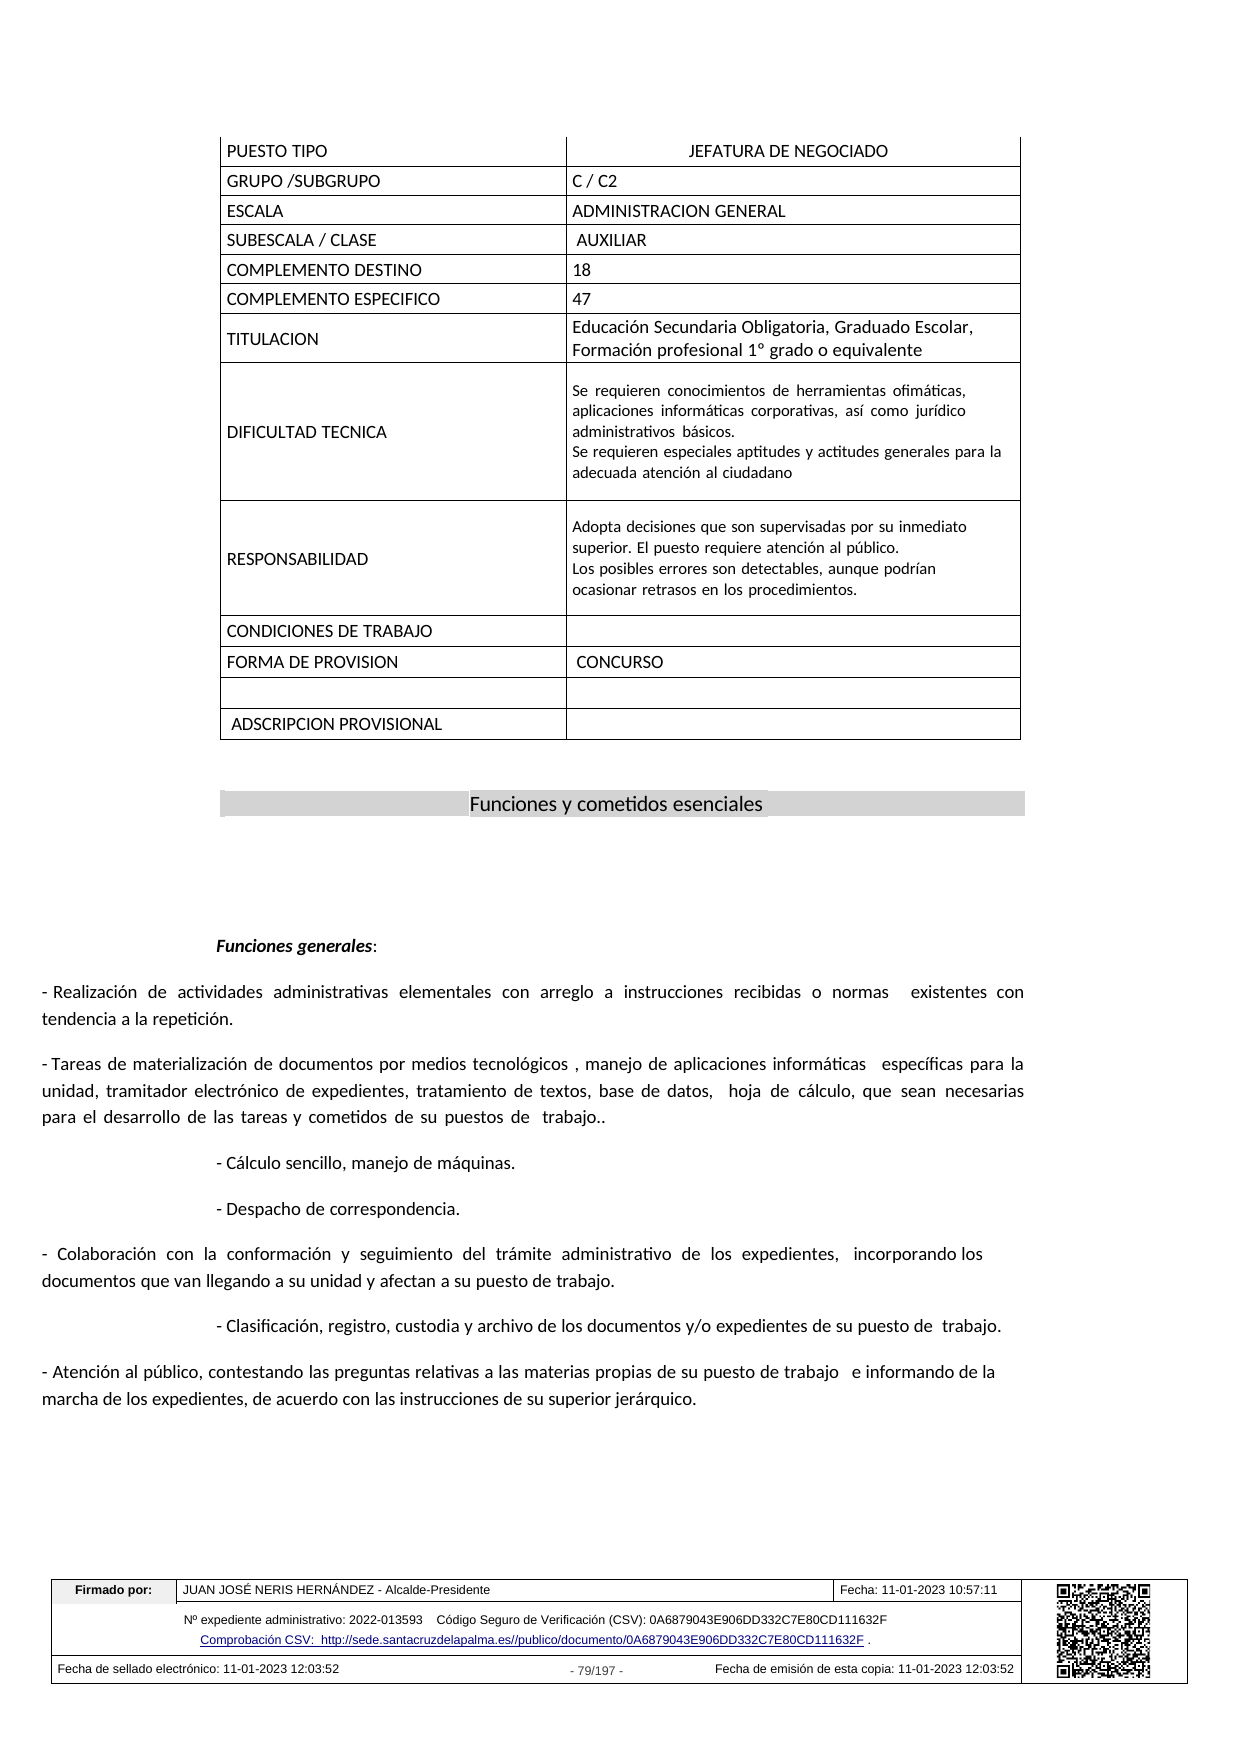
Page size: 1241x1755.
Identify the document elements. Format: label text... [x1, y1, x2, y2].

list Tareas de materialización de documentos por medios tecnológicos , manejo de aplicaciones informáticas específicas para la unidad, tramitador electrónico de expedientes, tratamiento de textos, base de datos, hoja de cálculo, que sean necesarias para el desarrollo de las tareas y cometidos de su puestos de trabajo.. [42, 1053, 1024, 1128]
table_cell [221, 678, 566, 708]
table_cell RESPONSABILIDAD [221, 501, 566, 615]
table_header [1022, 1580, 1187, 1683]
table_cell CONDICIONES DE TRABAJO [221, 616, 566, 646]
subtitle Funciones generales: [216, 934, 1199, 957]
table_cell 18 [567, 255, 1020, 283]
table_cell CONCURSO [567, 647, 1020, 677]
table_header Fecha: 11-01-2023 10:57:11 [834, 1580, 1021, 1601]
table_cell [567, 616, 1020, 646]
table_cell Adopta decisiones que son supervisadas por su inmediato superior. El puesto requiere atención al público. Los posibles errores son detectables, aunque podrían ocasionar retrasos en los procedimientos. [567, 501, 1020, 615]
table_cell Educación Secundaria Obligatoria, Graduado Escolar, Formación profesional 1º grado o equivalente [567, 314, 1020, 362]
table_cell 47 [567, 284, 1020, 313]
table_header PUESTO TIPO [221, 137, 566, 166]
table_cell [567, 709, 1020, 738]
table_cell COMPLEMENTO ESPECIFICO [221, 284, 566, 313]
list Cálculo sencillo, manejo de máquinas. [216, 1151, 1199, 1174]
list Colaboración con la conformación y seguimiento del trámite administrativo de los expedientes, incorporando los documentos que van llegando a su unidad y afectan a su puesto de trabajo. [42, 1243, 1023, 1292]
list Atención al público, contestando las preguntas relativas a las materias propias de su puesto de trabajo e informando de la marcha de los expedientes, de acuerdo con las instrucciones de su superior jerárquico. [42, 1361, 1023, 1410]
table_cell COMPLEMENTO DESTINO [221, 255, 566, 283]
table_header JUAN JOSÉ NERIS HERNÁNDEZ - Alcalde-Presidente [177, 1580, 833, 1601]
table_cell FORMA DE PROVISION [221, 647, 566, 677]
table_cell SUBESCALA / CLASE [221, 225, 566, 254]
table_cell Fecha de sellado electrónico: 11-01-2023 12:03:52 - 79/197 - Fecha de emisión de esta copia: 11-01-2023 12:03:52 [52, 1656, 1021, 1683]
table_cell ESCALA [221, 196, 566, 224]
table_cell [567, 678, 1020, 708]
table_header JEFATURA DE NEGOCIADO [567, 137, 1020, 166]
table_cell DIFICULTAD TECNICA [221, 363, 566, 500]
list Realización de actividades administrativas elementales con arreglo a instrucciones recibidas o normas existentes con tendencia a la repetición. [42, 981, 1024, 1030]
table_cell Se requieren conocimientos de herramientas ofimáticas, aplicaciones informáticas corporativas, así como jurídico administrativos básicos. Se requieren especiales aptitudes y actitudes generales para la adecuada atención al ciudadano [567, 363, 1020, 500]
table_cell AUXILIAR [567, 225, 1020, 254]
table_cell C / C2 [567, 167, 1020, 195]
table_header Firmado por: [52, 1580, 176, 1601]
table_cell Nº expediente administrativo: 2022-013593 Código Seguro de Verificación (CSV): 0A6879043E906DD332C7E80CD111632F Comprobación CSV: http://sede.santacruzdelapalma.es//publico/documento/0A6879043E906DD332C7E80CD111632F . [52, 1602, 1021, 1655]
table_cell ADMINISTRACION GENERAL [567, 196, 1020, 224]
list Despacho de correspondencia. [216, 1197, 1199, 1219]
table_cell ADSCRIPCION PROVISIONAL [221, 709, 566, 738]
table_cell TITULACION [221, 314, 566, 362]
list Clasificación, registro, custodia y archivo de los documentos y/o expedientes de su puesto de trabajo. [216, 1315, 1199, 1338]
subtitle Funciones y cometidos esenciales [220, 790, 1199, 817]
table_cell GRUPO /SUBGRUPO [221, 167, 566, 195]
